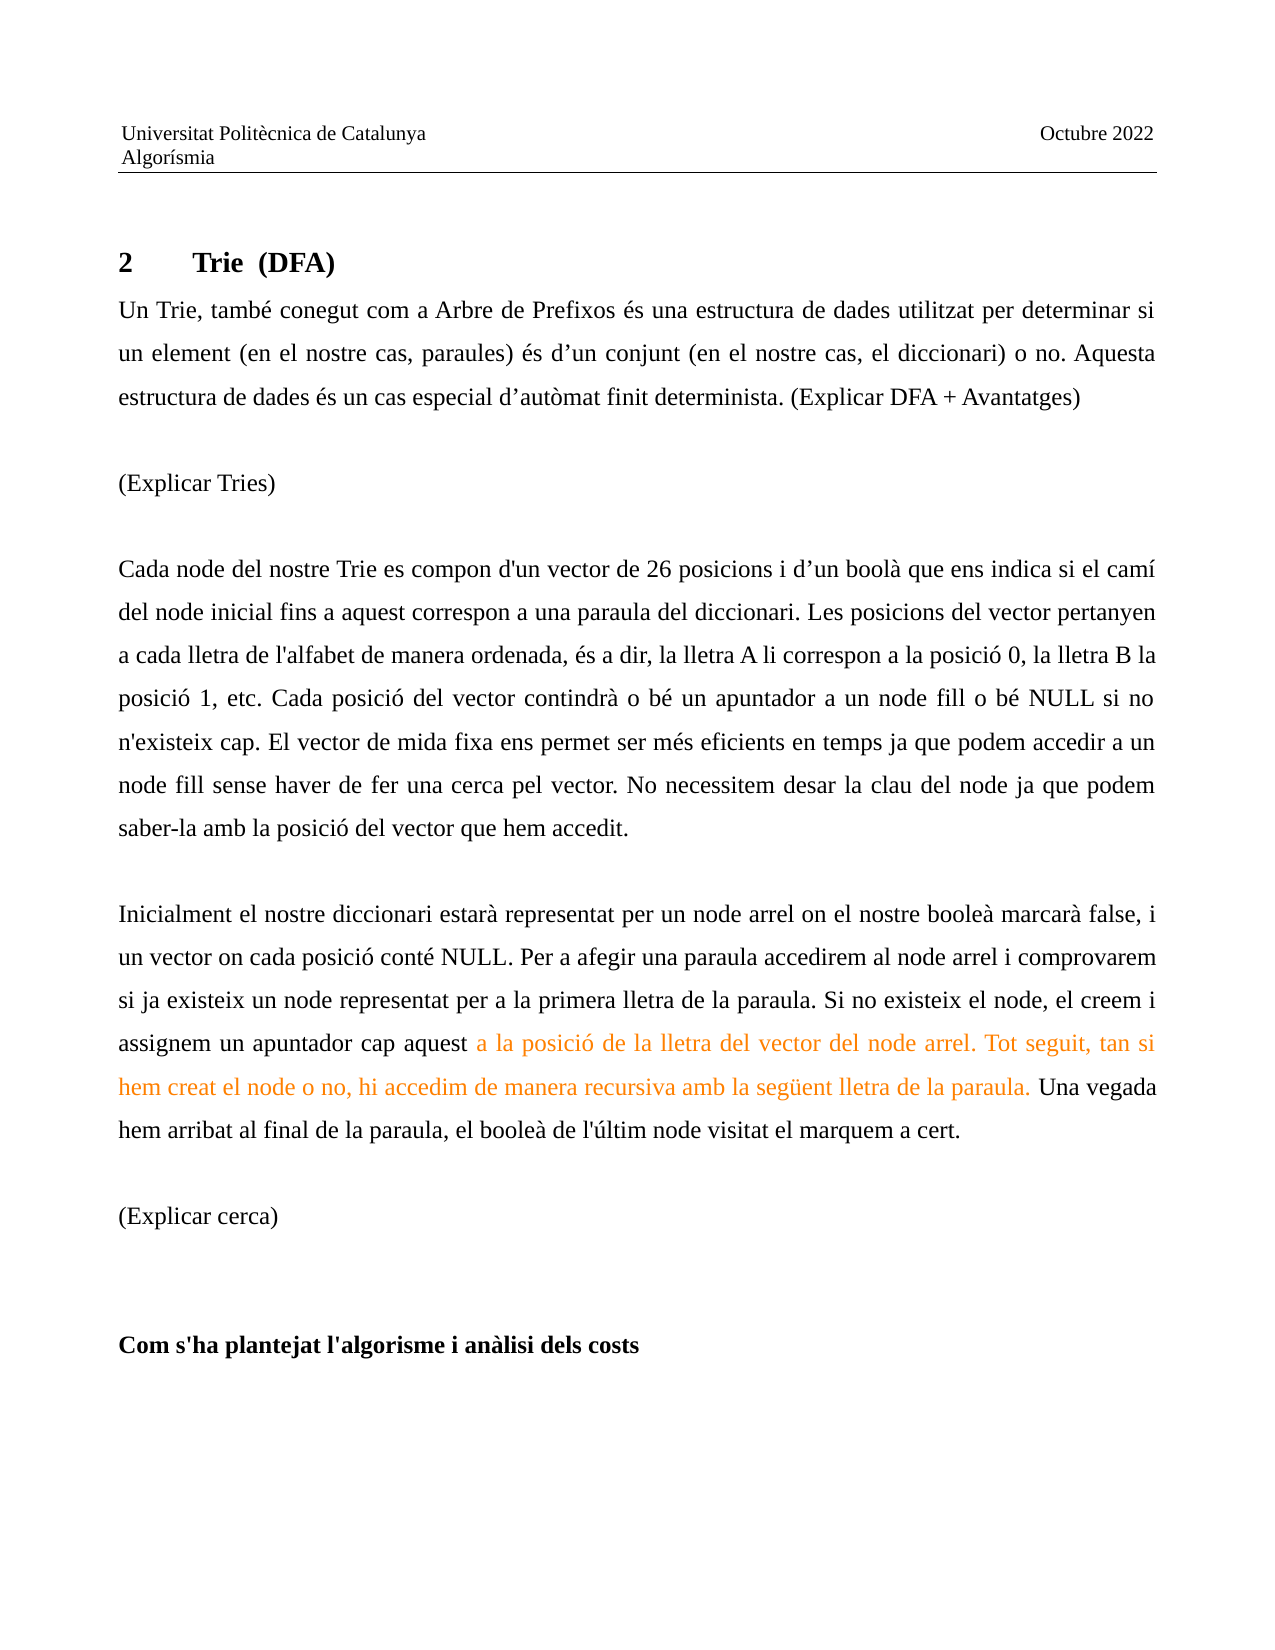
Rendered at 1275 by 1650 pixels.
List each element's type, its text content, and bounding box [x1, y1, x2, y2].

text Cada node del nostre Trie es compon d'un vector de 26 posicions i d’un boolà que ens indica si el camí del node inicial fins a aquest correspon a una paraula del diccionari. Les posicions del vector pertanyen a cada lletra de l'alfabet de manera ordenada, és a dir, la lletra A li correspon a la posició 0, la lletra B la posició 1, etc. Cada posició del vector contindrà o bé un apuntador a un node fill o bé NULL si no n'existeix cap. El vector de mida fixa ens permet ser més eficients en temps ja que podem accedir a un node fill sense haver de fer una cerca pel vector. No necessitem desar la clau del node ja que podem saber-la amb la posició del vector que hem accedit. [118, 554, 1157, 842]
text Com s'ha plantejat l'algorisme i anàlisi dels costs [118, 1330, 1157, 1359]
text Inicialment el nostre diccionari estarà representat per un node arrel on el nostre booleà marcarà false, i un vector on cada posició conté NULL. Per a afegir una paraula accedirem al node arrel i comprovarem si ja existeix un node representat per a la primera lletra de la paraula. Si no existeix el node, el creem i assignem un apuntador cap aquest a la posició de la lletra del vector del node arrel. Tot seguit, tan si hem creat el node o no, hi accedim de manera recursiva amb la següent lletra de la paraula. Una vegada hem arribat al final de la paraula, el booleà de l'últim node visitat el marquem a cert. [118, 899, 1157, 1143]
text (Explicar cerca) [118, 1201, 1157, 1230]
text 2 Trie (DFA) [118, 245, 1157, 278]
text (Explicar Tries) [118, 468, 1157, 497]
text Un Trie, també conegut com a Arbre de Prefixos és una estructura de dades utilitzat per determinar si un element (en el nostre cas, paraules) és d’un conjunt (en el nostre cas, el diccionari) o no. Aquesta estructura de dades és un cas especial d’autòmat finit determinista. (Explicar DFA + Avantatges) [118, 295, 1157, 410]
